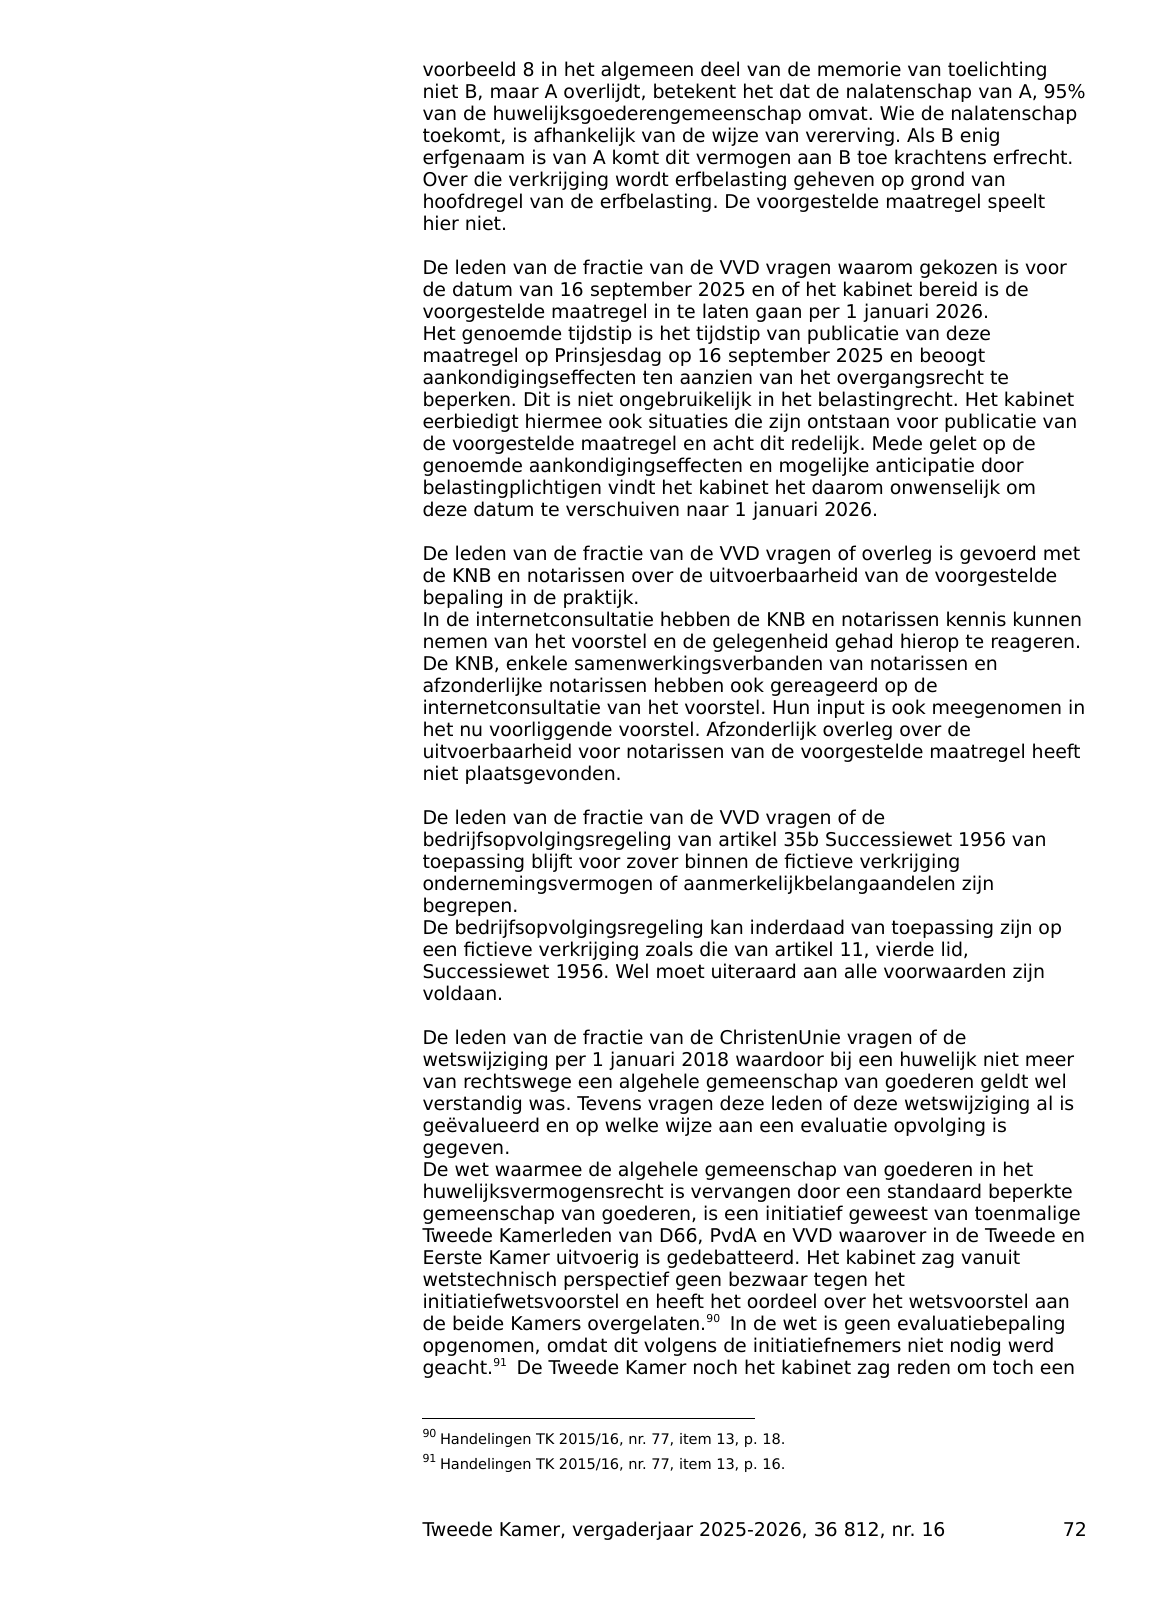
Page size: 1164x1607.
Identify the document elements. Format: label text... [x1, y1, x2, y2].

text De leden van de fractie van de VVD vragen of de bedrijfsopvolgingsregeling van artikel 35b Successiewet 1956 van toepassing blijft voor zover binnen de fictieve verkrijging ondernemingsvermogen of aanmerkelijkbelangaandelen zijn begrepen. [422, 807, 1087, 917]
text De leden van de fractie van de ChristenUnie vragen of de wetswijziging per 1 januari 2018 waardoor bij een huwelijk niet meer van rechtswege een algehele gemeenschap van goederen geldt wel verstandig was. Tevens vragen deze leden of deze wetswijziging al is geëvalueerd en op welke wijze aan een evaluatie opvolging is gegeven. [422, 1027, 1087, 1159]
text Handelingen TK 2015/16, nr. 77, item 13, p. 16. [422, 1452, 1087, 1474]
text De leden van de fractie van de VVD vragen of overleg is gevoerd met de KNB en notarissen over de uitvoerbaarheid van de voorgestelde bepaling in de praktijk. [422, 543, 1087, 609]
text Het genoemde tijdstip is het tijdstip van publicatie van deze maatregel op Prinsjesdag op 16 september 2025 en beoogt aankondigingseffecten ten aanzien van het overgangsrecht te beperken. Dit is niet ongebruikelijk in het belastingrecht. Het kabinet eerbiedigt hiermee ook situaties die zijn ontstaan voor publicatie van de voorgestelde maatregel en acht dit redelijk. Mede gelet op de genoemde aankondigingseffecten en mogelijke anticipatie door belastingplichtigen vindt het kabinet het daarom onwenselijk om deze datum te verschuiven naar 1 januari 2026. [422, 323, 1087, 521]
text De bedrijfsopvolgingsregeling kan inderdaad van toepassing zijn op een fictieve verkrijging zoals die van artikel 11, vierde lid, Successiewet 1956. Wel moet uiteraard aan alle voorwaarden zijn voldaan. [422, 917, 1087, 1005]
text In de internetconsultatie hebben de KNB en notarissen kennis kunnen nemen van het voorstel en de gelegenheid gehad hierop te reageren. De KNB, enkele samenwerkingsverbanden van notarissen en afzonderlijke notarissen hebben ook gereageerd op de internetconsultatie van het voorstel. Hun input is ook meegenomen in het nu voorliggende voorstel. Afzonderlijk overleg over de uitvoerbaarheid voor notarissen van de voorgestelde maatregel heeft niet plaatsgevonden. [422, 609, 1087, 785]
text De wet waarmee de algehele gemeenschap van goederen in het huwelijksvermogensrecht is vervangen door een standaard beperkte gemeenschap van goederen, is een initiatief geweest van toenmalige Tweede Kamerleden van D66, PvdA en VVD waarover in de Tweede en Eerste Kamer uitvoerig is gedebatteerd. Het kabinet zag vanuit wetstechnisch perspectief geen bezwaar tegen het initiatiefwetsvoorstel en heeft het oordeel over het wetsvoorstel aan de beide Kamers overgelaten. In de wet is geen evaluatiebepaling opgenomen, omdat dit volgens de initiatiefnemers niet nodig werd geacht. De Tweede Kamer noch het kabinet zag reden om toch een [422, 1159, 1087, 1379]
text voorbeeld 8 in het algemeen deel van de memorie van toelichting niet B, maar A overlijdt, betekent het dat de nalatenschap van A, 95% van de huwelijksgoederengemeenschap omvat. Wie de nalatenschap toekomt, is afhankelijk van de wijze van vererving. Als B enig erfgenaam is van A komt dit vermogen aan B toe krachtens erfrecht. Over die verkrijging wordt erfbelasting geheven op grond van hoofdregel van de erfbelasting. De voorgestelde maatregel speelt hier niet. [422, 59, 1087, 235]
text De leden van de fractie van de VVD vragen waarom gekozen is voor de datum van 16 september 2025 en of het kabinet bereid is de voorgestelde maatregel in te laten gaan per 1 januari 2026. [422, 257, 1087, 323]
text Handelingen TK 2015/16, nr. 77, item 13, p. 18. [422, 1427, 1087, 1449]
